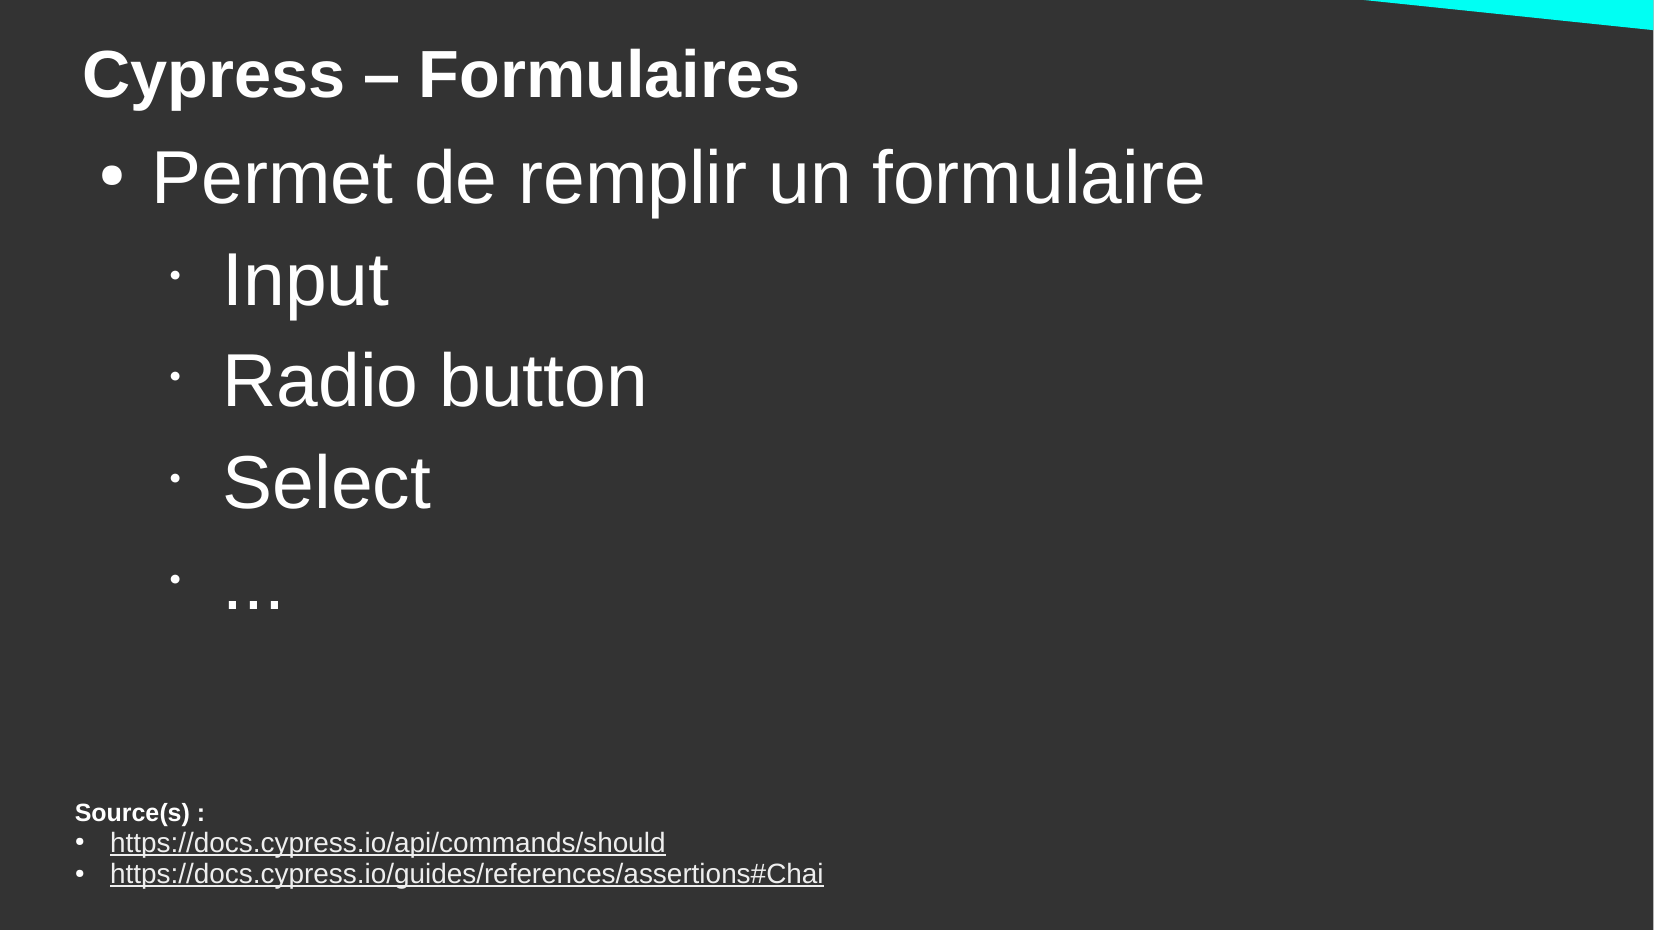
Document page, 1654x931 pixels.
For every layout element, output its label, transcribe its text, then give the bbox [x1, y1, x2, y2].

text_box [1363, 0, 1654, 31]
list Permet de remplir un formulaire Input Radio button Select ... [80, 135, 1619, 768]
title Cypress – Formulaires [82, 37, 1158, 112]
text_box Source(s) : https://docs.cypress.io/api/commands/should https://docs.cypress.io/guides/references/assertions#Chai [60, 791, 1546, 898]
